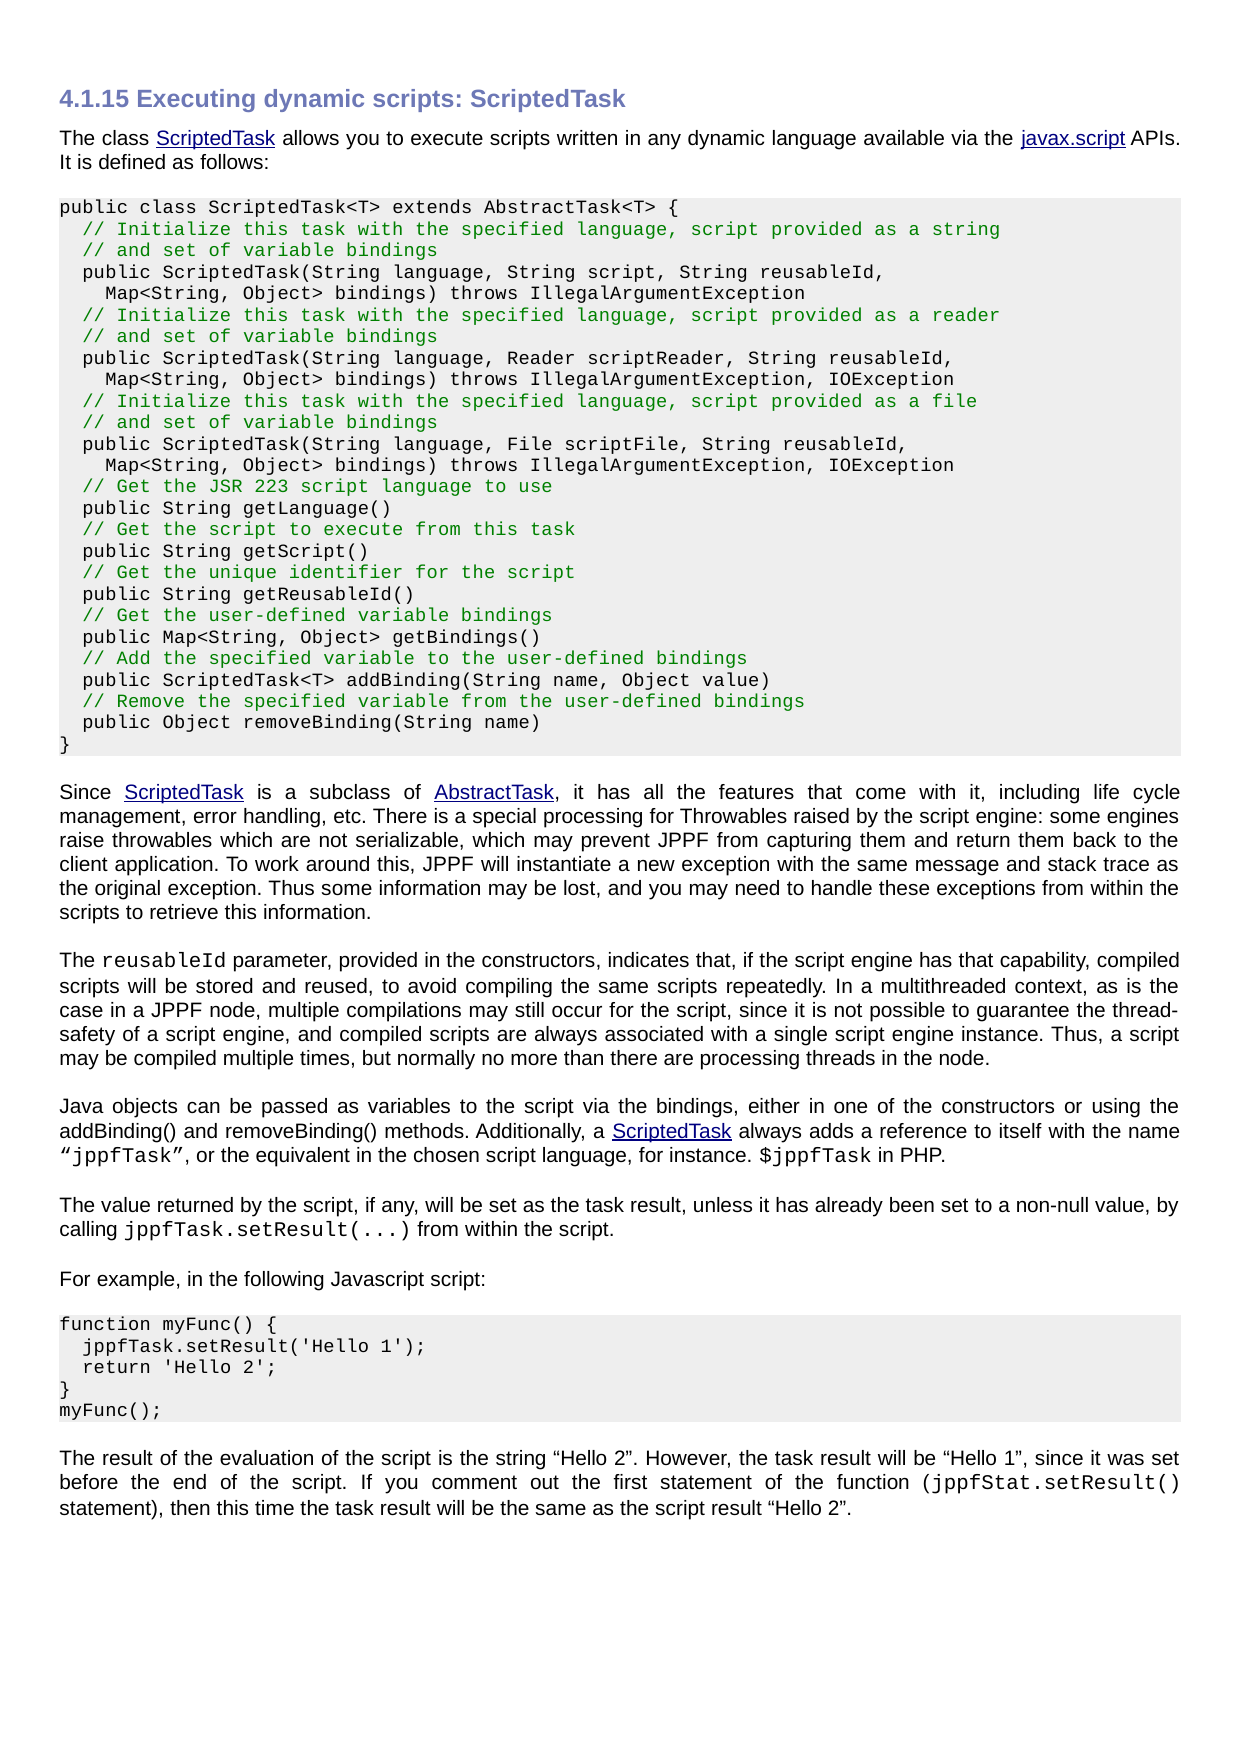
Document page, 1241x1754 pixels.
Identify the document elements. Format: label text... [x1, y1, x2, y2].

text return 'Hello 2'; [59, 1358, 1181, 1379]
text } [59, 1379, 1181, 1401]
text // Get the unique identifier for the script [59, 563, 1181, 584]
text Java objects can be passed as variables to the script via the bindings, either in one of the constructors or using the addBinding() and removeBinding() methods. Additionally, a ScriptedTask always adds a reference to itself with the name “jppfTask”, or the equivalent in the chosen script language, for instance. $jppfTask in PHP. [59, 1094, 1181, 1168]
text public Object removeBinding(String name) [59, 713, 1181, 734]
text The reusableId parameter, provided in the constructors, indicates that, if the script engine has that capability, compiled scripts will be stored and reused, to avoid compiling the same scripts repeatedly. In a multithreaded context, as is the case in a JPPF node, multiple compilations may still occur for the script, since it is not possible to guarantee the thread-safety of a script engine, and compiled scripts are always associated with a single script engine instance. Thus, a script may be compiled multiple times, but normally no more than there are processing threads in the node. [59, 948, 1181, 1070]
text public String getLanguage() [59, 498, 1181, 520]
text public ScriptedTask(String language, String script, String reusableId, [59, 262, 1181, 284]
text The result of the evaluation of the script is the string “Hello 2”. However, the task result will be “Hello 1”, since it was set before the end of the script. If you comment out the first statement of the function (jppfStat.setResult() statement), then this time the task result will be the same as the script result “Hello 2”. [59, 1446, 1181, 1520]
text For example, in the following Javascript script: [59, 1267, 1181, 1291]
text public ScriptedTask<T> addBinding(String name, Object value) [59, 670, 1181, 691]
text // Get the user-defined variable bindings [59, 606, 1181, 627]
subtitle Executing dynamic scripts: ScriptedTask [59, 84, 1181, 113]
text Since ScriptedTask is a subclass of AbstractTask, it has all the features that come with it, including life cycle management, error handling, etc. There is a special processing for Throwables raised by the script engine: some engines raise throwables which are not serializable, which may prevent JPPF from capturing them and return them back to the client application. To work around this, JPPF will instantiate a new exception with the same message and stack trace as the original exception. Thus some information may be lost, and you may need to handle these exceptions from within the scripts to retrieve this information. [59, 780, 1181, 924]
text // Initialize this task with the specified language, script provided as a file [59, 391, 1181, 412]
text // Add the specified variable to the user-defined bindings [59, 648, 1181, 670]
text // Initialize this task with the specified language, script provided as a reader [59, 305, 1181, 327]
text // Remove the specified variable from the user-defined bindings [59, 691, 1181, 713]
text } [59, 734, 1181, 756]
text // Get the JSR 223 script language to use [59, 477, 1181, 498]
text public Map<String, Object> getBindings() [59, 627, 1181, 648]
text // Get the script to execute from this task [59, 520, 1181, 541]
text The value returned by the script, if any, will be set as the task result, unless it has already been set to a non-null value, by calling jppfTask.setResult(...) from within the script. [59, 1193, 1181, 1243]
text public String getReusableId() [59, 584, 1181, 606]
text The class ScriptedTask allows you to execute scripts written in any dynamic language available via the javax.script APIs. It is defined as follows: [59, 126, 1181, 174]
text Map<String, Object> bindings) throws IllegalArgumentException, IOException [59, 369, 1181, 391]
text Map<String, Object> bindings) throws IllegalArgumentException [59, 284, 1181, 305]
text // and set of variable bindings [59, 412, 1181, 434]
text // and set of variable bindings [59, 241, 1181, 262]
text // Initialize this task with the specified language, script provided as a string [59, 219, 1181, 241]
text myFunc(); [59, 1401, 1181, 1422]
text public ScriptedTask(String language, File scriptFile, String reusableId, [59, 434, 1181, 455]
text function myFunc() { [59, 1315, 1181, 1336]
text public String getScript() [59, 541, 1181, 563]
text jppfTask.setResult('Hello 1'); [59, 1336, 1181, 1358]
text public ScriptedTask(String language, Reader scriptReader, String reusableId, [59, 348, 1181, 369]
text Map<String, Object> bindings) throws IllegalArgumentException, IOException [59, 455, 1181, 477]
text // and set of variable bindings [59, 327, 1181, 348]
text public class ScriptedTask<T> extends AbstractTask<T> { [59, 198, 1181, 219]
